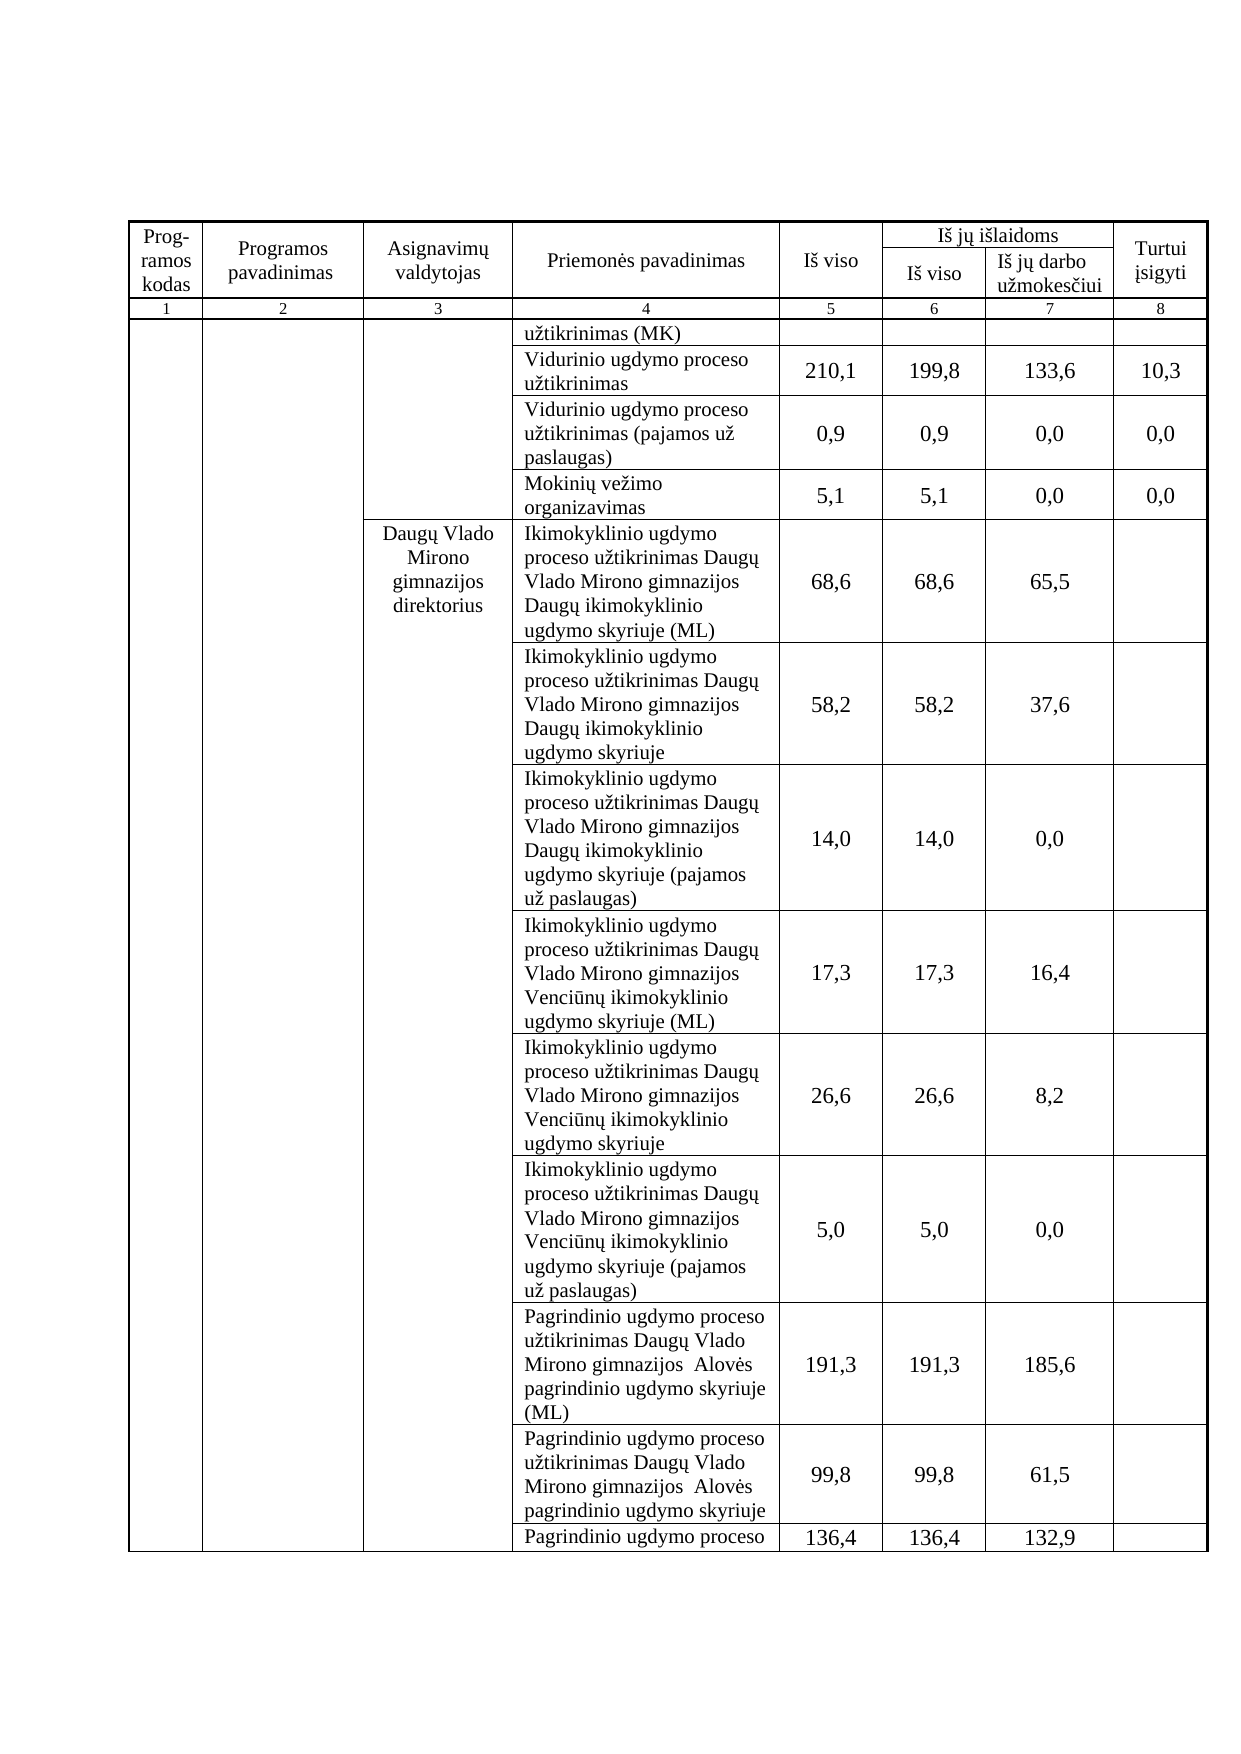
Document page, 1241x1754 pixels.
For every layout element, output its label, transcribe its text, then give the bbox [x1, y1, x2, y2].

table_cell 26,6 [883, 1034, 985, 1155]
table_cell 5,1 [883, 470, 985, 519]
table_cell 3 [364, 299, 512, 318]
table_cell 0,9 [883, 396, 985, 469]
table_cell Vidurinio ugdymo proceso užtikrinimas [513, 346, 779, 395]
table_cell Ikimokyklinio ugdymo proceso užtikrinimas Daugų Vlado Mirono gimnazijos Venciūnų ikimokyklinio ugdymo skyriuje (pajamos už paslaugas) [513, 1156, 779, 1302]
table_cell 99,8 [780, 1425, 882, 1522]
table_cell Daugų Vlado Mirono gimnazijos direktorius [364, 520, 512, 1551]
table_cell 16,4 [986, 911, 1113, 1033]
table_cell Ikimokyklinio ugdymo proceso užtikrinimas Daugų Vlado Mirono gimnazijos Daugų ikimokyklinio ugdymo skyriuje (pajamos už paslaugas) [513, 765, 779, 910]
table_cell [1114, 643, 1206, 764]
table_cell 26,6 [780, 1034, 882, 1155]
table_cell [883, 320, 985, 344]
table_cell 65,5 [986, 520, 1113, 642]
table_cell Ikimokyklinio ugdymo proceso užtikrinimas Daugų Vlado Mirono gimnazijos Daugų ikimokyklinio ugdymo skyriuje [513, 643, 779, 764]
table_cell [364, 320, 512, 519]
table_cell [1114, 1425, 1206, 1522]
table_cell 136,4 [883, 1524, 985, 1551]
table_cell 210,1 [780, 346, 882, 395]
table_cell [130, 320, 202, 1551]
table_cell Mokinių vežimo organizavimas [513, 470, 779, 519]
table_cell Pagrindinio ugdymo proceso užtikrinimas Daugų Vlado Mirono gimnazijos Alovės pagrindinio ugdymo skyriuje [513, 1425, 779, 1522]
table_header Iš viso [780, 223, 882, 297]
table_cell 0,0 [986, 470, 1113, 519]
table_cell 58,2 [780, 643, 882, 764]
table_cell 37,6 [986, 643, 1113, 764]
table_cell Ikimokyklinio ugdymo proceso užtikrinimas Daugų Vlado Mirono gimnazijos Venciūnų ikimokyklinio ugdymo skyriuje (ML) [513, 911, 779, 1033]
table_cell Vidurinio ugdymo proceso užtikrinimas (pajamos už paslaugas) [513, 396, 779, 469]
table_header Asignavimų valdytojas [364, 223, 512, 297]
table_cell 17,3 [883, 911, 985, 1033]
table_cell [1114, 1303, 1206, 1424]
table_cell Iš viso [883, 248, 985, 297]
table_cell 1 [130, 299, 202, 318]
table_cell 0,0 [1114, 470, 1206, 519]
table_cell Ikimokyklinio ugdymo proceso užtikrinimas Daugų Vlado Mirono gimnazijos Venciūnų ikimokyklinio ugdymo skyriuje [513, 1034, 779, 1155]
table_cell [1114, 320, 1206, 344]
table_cell 68,6 [780, 520, 882, 642]
table_cell [986, 320, 1113, 344]
table_cell 61,5 [986, 1425, 1113, 1522]
table_cell 99,8 [883, 1425, 985, 1522]
table_cell 0,9 [780, 396, 882, 469]
table_header Iš jų išlaidoms [883, 223, 1113, 247]
table_cell 133,6 [986, 346, 1113, 395]
table_cell 14,0 [780, 765, 882, 910]
table_cell [1114, 765, 1206, 910]
table_cell 5,0 [883, 1156, 985, 1302]
table_cell [780, 320, 882, 344]
table_cell 2 [203, 299, 363, 318]
table_cell 136,4 [780, 1524, 882, 1551]
table_cell 0,0 [986, 1156, 1113, 1302]
table_header Priemonės pavadinimas [513, 223, 779, 297]
table_cell [1114, 520, 1206, 642]
table_header Programos pavadinimas [203, 223, 363, 297]
table_cell 0,0 [986, 396, 1113, 469]
table_cell 191,3 [883, 1303, 985, 1424]
table_cell 5 [780, 299, 882, 318]
table_header Prog-ramos kodas [130, 223, 202, 297]
table_cell 68,6 [883, 520, 985, 642]
table_cell 58,2 [883, 643, 985, 764]
table_cell 0,0 [986, 765, 1113, 910]
table_cell 7 [986, 299, 1113, 318]
table_cell 5,0 [780, 1156, 882, 1302]
table_cell [1114, 1034, 1206, 1155]
table_cell Iš jų darbo užmokesčiui [986, 248, 1113, 297]
table_cell 185,6 [986, 1303, 1113, 1424]
table_cell užtikrinimas (MK) [513, 320, 779, 344]
table_cell 8 [1114, 299, 1206, 318]
table_cell Pagrindinio ugdymo proceso [513, 1524, 779, 1551]
table_cell 14,0 [883, 765, 985, 910]
table_cell 10,3 [1114, 346, 1206, 395]
table_cell 199,8 [883, 346, 985, 395]
table_cell [1114, 1156, 1206, 1302]
table_cell 6 [883, 299, 985, 318]
table_cell 17,3 [780, 911, 882, 1033]
table_cell [1114, 911, 1206, 1033]
table_cell Pagrindinio ugdymo proceso užtikrinimas Daugų Vlado Mirono gimnazijos Alovės pagrindinio ugdymo skyriuje (ML) [513, 1303, 779, 1424]
table_cell 132,9 [986, 1524, 1113, 1551]
table_cell [203, 320, 363, 1551]
table_cell 5,1 [780, 470, 882, 519]
table_cell 0,0 [1114, 396, 1206, 469]
table_cell Ikimokyklinio ugdymo proceso užtikrinimas Daugų Vlado Mirono gimnazijos Daugų ikimokyklinio ugdymo skyriuje (ML) [513, 520, 779, 642]
table_cell 8,2 [986, 1034, 1113, 1155]
table_header Turtui įsigyti [1114, 223, 1206, 297]
table_cell 4 [513, 299, 779, 318]
table_cell 191,3 [780, 1303, 882, 1424]
table_cell [1114, 1524, 1206, 1551]
